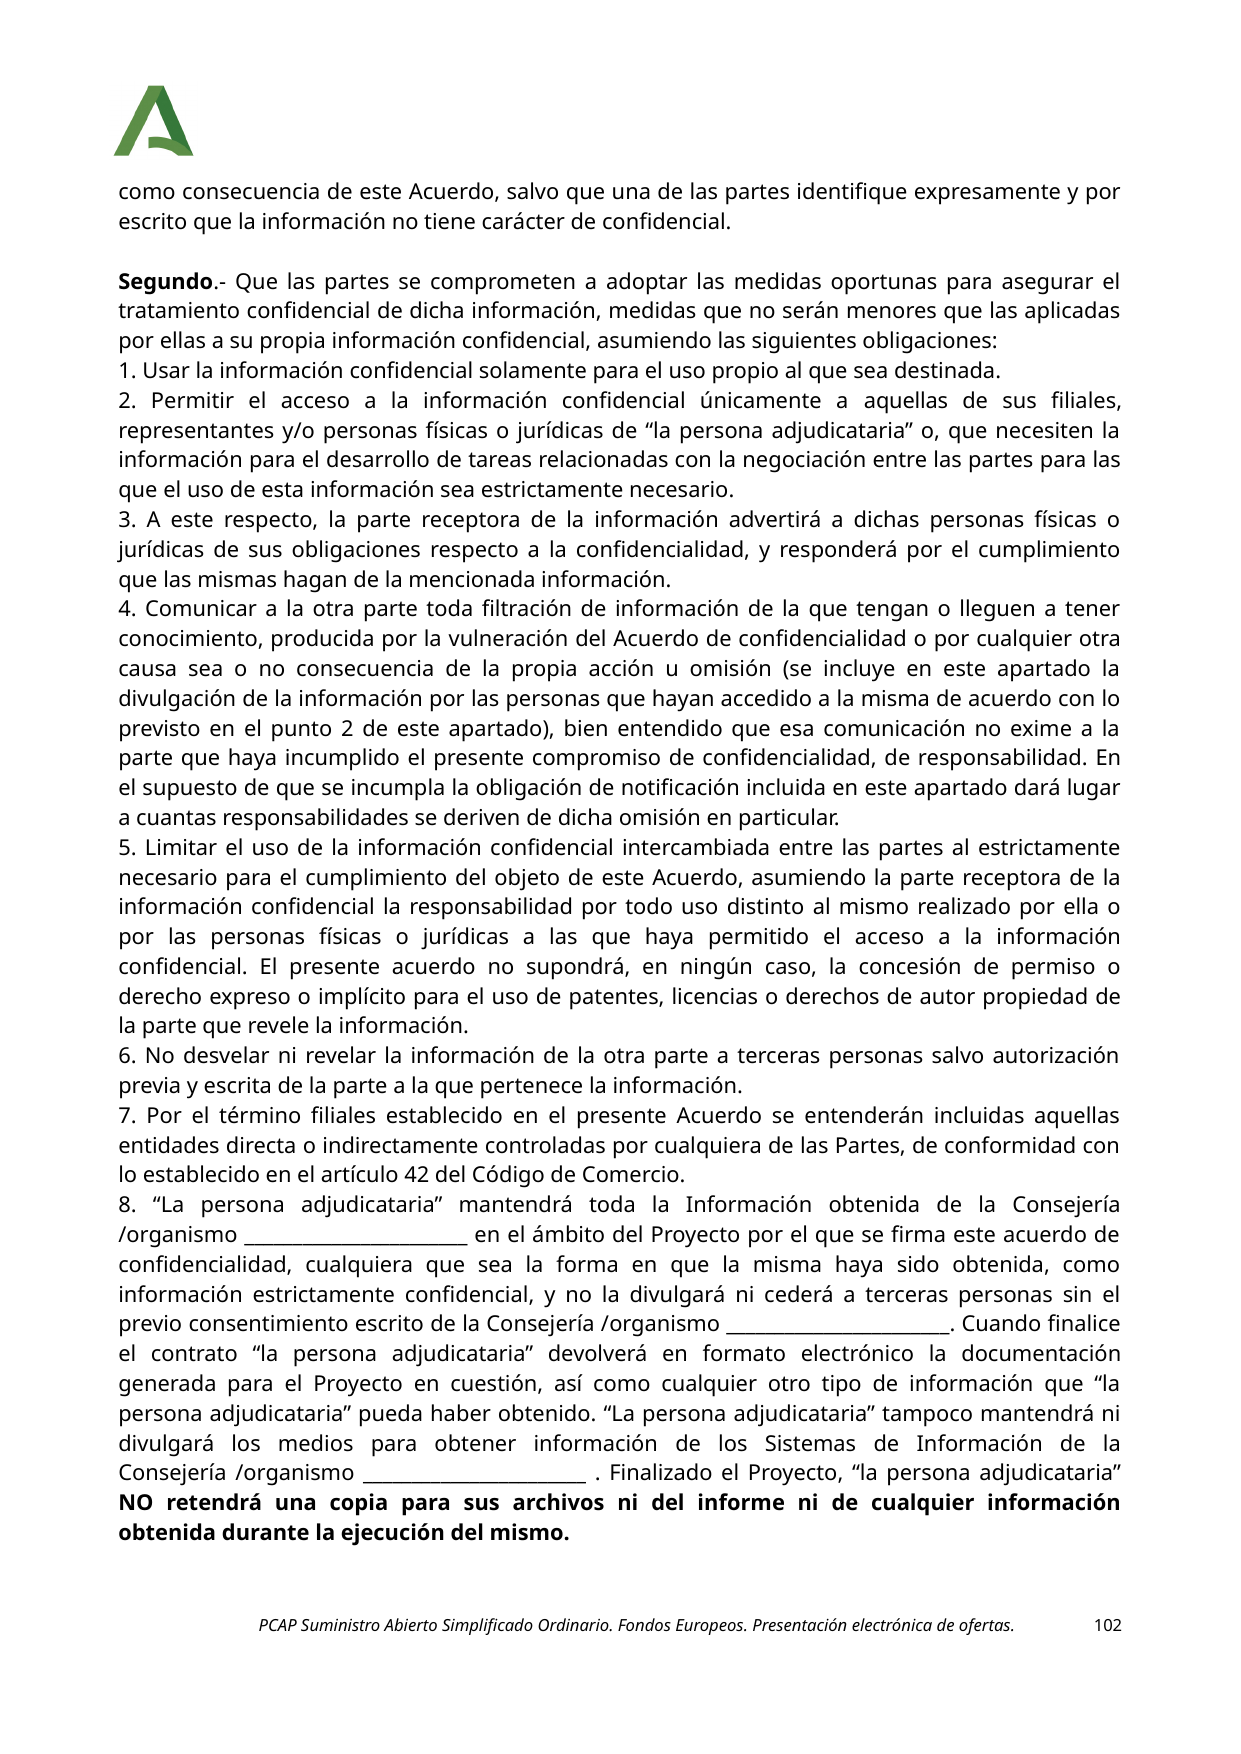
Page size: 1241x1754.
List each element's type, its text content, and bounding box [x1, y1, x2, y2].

text como consecuencia de este Acuerdo, salvo que una de las partes identifique expresamente y por escrito que la información no tiene carácter de confidencial. [118, 176, 1122, 236]
picture [109, 81, 198, 160]
text 3. A este respecto, la parte receptora de la información advertirá a dichas personas físicas o jurídicas de sus obligaciones respecto a la confidencialidad, y responderá por el cumplimiento que las mismas hagan de la mencionada información. [118, 504, 1122, 593]
text 8. “La persona adjudicataria” mantendrá toda la Información obtenida de la Consejería /organismo _______________________ en el ámbito del Proyecto por el que se firma este acuerdo de confidencialidad, cualquiera que sea la forma en que la misma haya sido obtenida, como información estrictamente confidencial, y no la divulgará ni cederá a terceras personas sin el previo consentimiento escrito de la Consejería /organismo _______________________. Cuando finalice el contrato “la persona adjudicataria” devolverá en formato electrónico la documentación generada para el Proyecto en cuestión, así como cualquier otro tipo de información que “la persona adjudicataria” pueda haber obtenido. “La persona adjudicataria” tampoco mantendrá ni divulgará los medios para obtener información de los Sistemas de Información de la Consejería /organismo _______________________ . Finalizado el Proyecto, “la persona adjudicataria” NO retendrá una copia para sus archivos ni del informe ni de cualquier información obtenida durante la ejecución del mismo. [118, 1189, 1122, 1547]
text Segundo.- Que las partes se comprometen a adoptar las medidas oportunas para asegurar el tratamiento confidencial de dicha información, medidas que no serán menores que las aplicadas por ellas a su propia información confidencial, asumiendo las siguientes obligaciones: [118, 266, 1122, 355]
text 4. Comunicar a la otra parte toda filtración de información de la que tengan o lleguen a tener conocimiento, producida por la vulneración del Acuerdo de confidencialidad o por cualquier otra causa sea o no consecuencia de la propia acción u omisión (se incluye en este apartado la divulgación de la información por las personas que hayan accedido a la misma de acuerdo con lo previsto en el punto 2 de este apartado), bien entendido que esa comunicación no exime a la parte que haya incumplido el presente compromiso de confidencialidad, de responsabilidad. En el supuesto de que se incumpla la obligación de notificación incluida en este apartado dará lugar a cuantas responsabilidades se deriven de dicha omisión en particular. [118, 593, 1122, 832]
text 2. Permitir el acceso a la información confidencial únicamente a aquellas de sus filiales, representantes y/o personas físicas o jurídicas de “la persona adjudicataria” o, que necesiten la información para el desarrollo de tareas relacionadas con la negociación entre las partes para las que el uso de esta información sea estrictamente necesario. [118, 385, 1122, 504]
text 5. Limitar el uso de la información confidencial intercambiada entre las partes al estrictamente necesario para el cumplimiento del objeto de este Acuerdo, asumiendo la parte receptora de la información confidencial la responsabilidad por todo uso distinto al mismo realizado por ella o por las personas físicas o jurídicas a las que haya permitido el acceso a la información confidencial. El presente acuerdo no supondrá, en ningún caso, la concesión de permiso o derecho expreso o implícito para el uso de patentes, licencias o derechos de autor propiedad de la parte que revele la información. [118, 832, 1122, 1040]
text 1. Usar la información confidencial solamente para el uso propio al que sea destinada. [118, 355, 1122, 385]
text 6. No desvelar ni revelar la información de la otra parte a terceras personas salvo autorización previa y escrita de la parte a la que pertenece la información. [118, 1040, 1122, 1100]
text 7. Por el término filiales establecido en el presente Acuerdo se entenderán incluidas aquellas entidades directa o indirectamente controladas por cualquiera de las Partes, de conformidad con lo establecido en el artículo 42 del Código de Comercio. [118, 1100, 1122, 1189]
